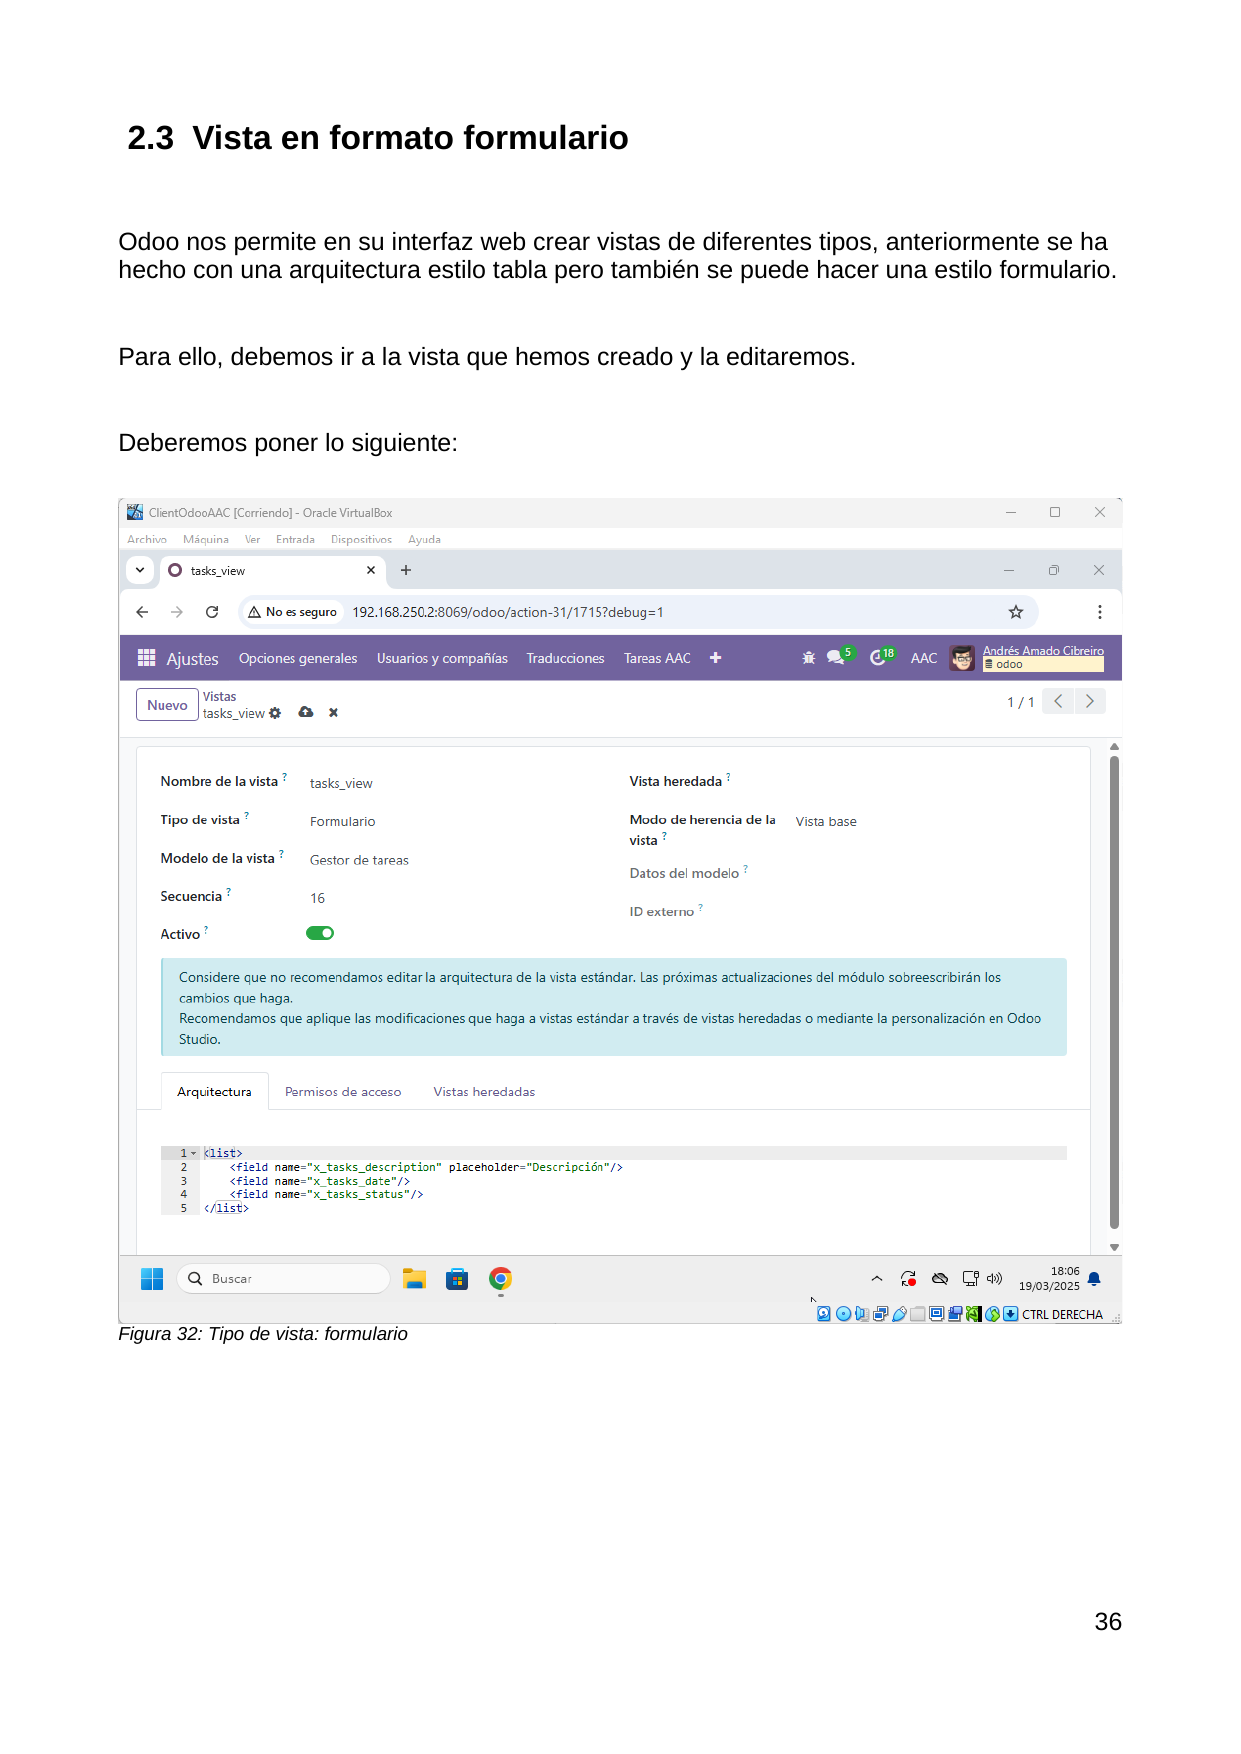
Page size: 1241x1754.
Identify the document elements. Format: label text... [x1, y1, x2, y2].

text Para ello, debemos ir a la vista que hemos creado y la editaremos. [118, 342, 1122, 371]
picture [118, 498, 1123, 1324]
text Odoo nos permite en su interfaz web crear vistas de diferentes tipos, anteriormente se ha [118, 227, 1122, 256]
text Figura 32: Tipo de vista: formulario [118, 1324, 1122, 1345]
text Deberemos poner lo siguiente: [118, 428, 1122, 457]
subtitle Vista en formato formulario [118, 118, 1122, 157]
text hecho con una arquitectura estilo tabla pero también se puede hacer una estilo formulario. [118, 256, 1122, 284]
